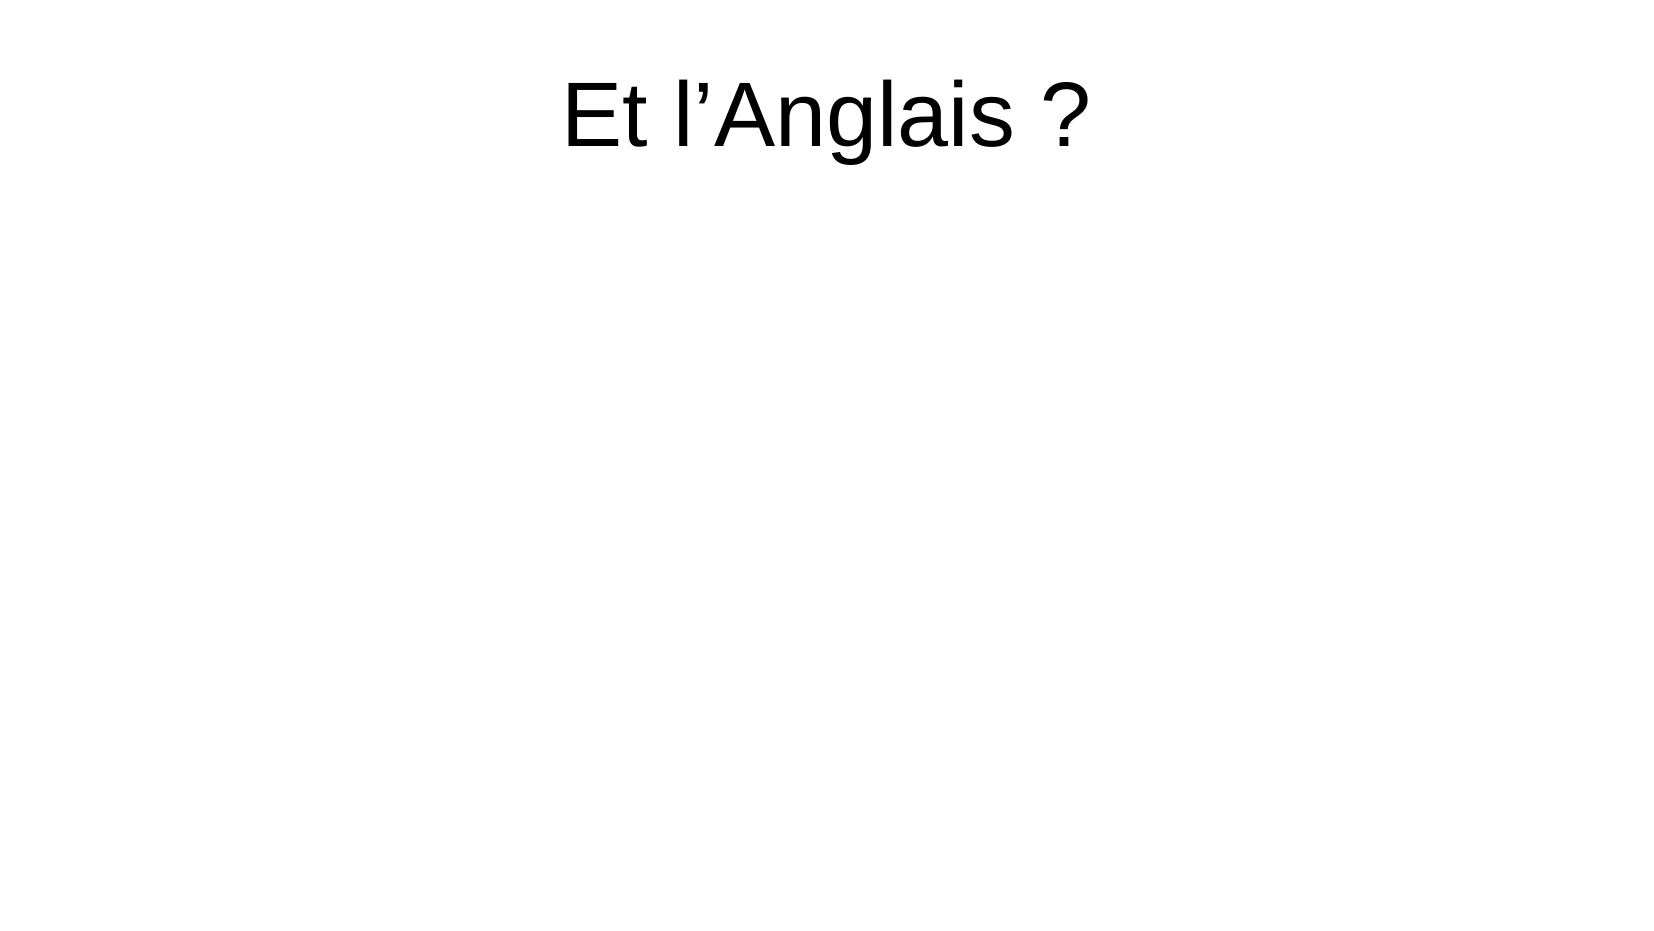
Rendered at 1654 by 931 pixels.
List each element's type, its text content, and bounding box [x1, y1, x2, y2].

title Et l’Anglais ? [82, 37, 1571, 193]
